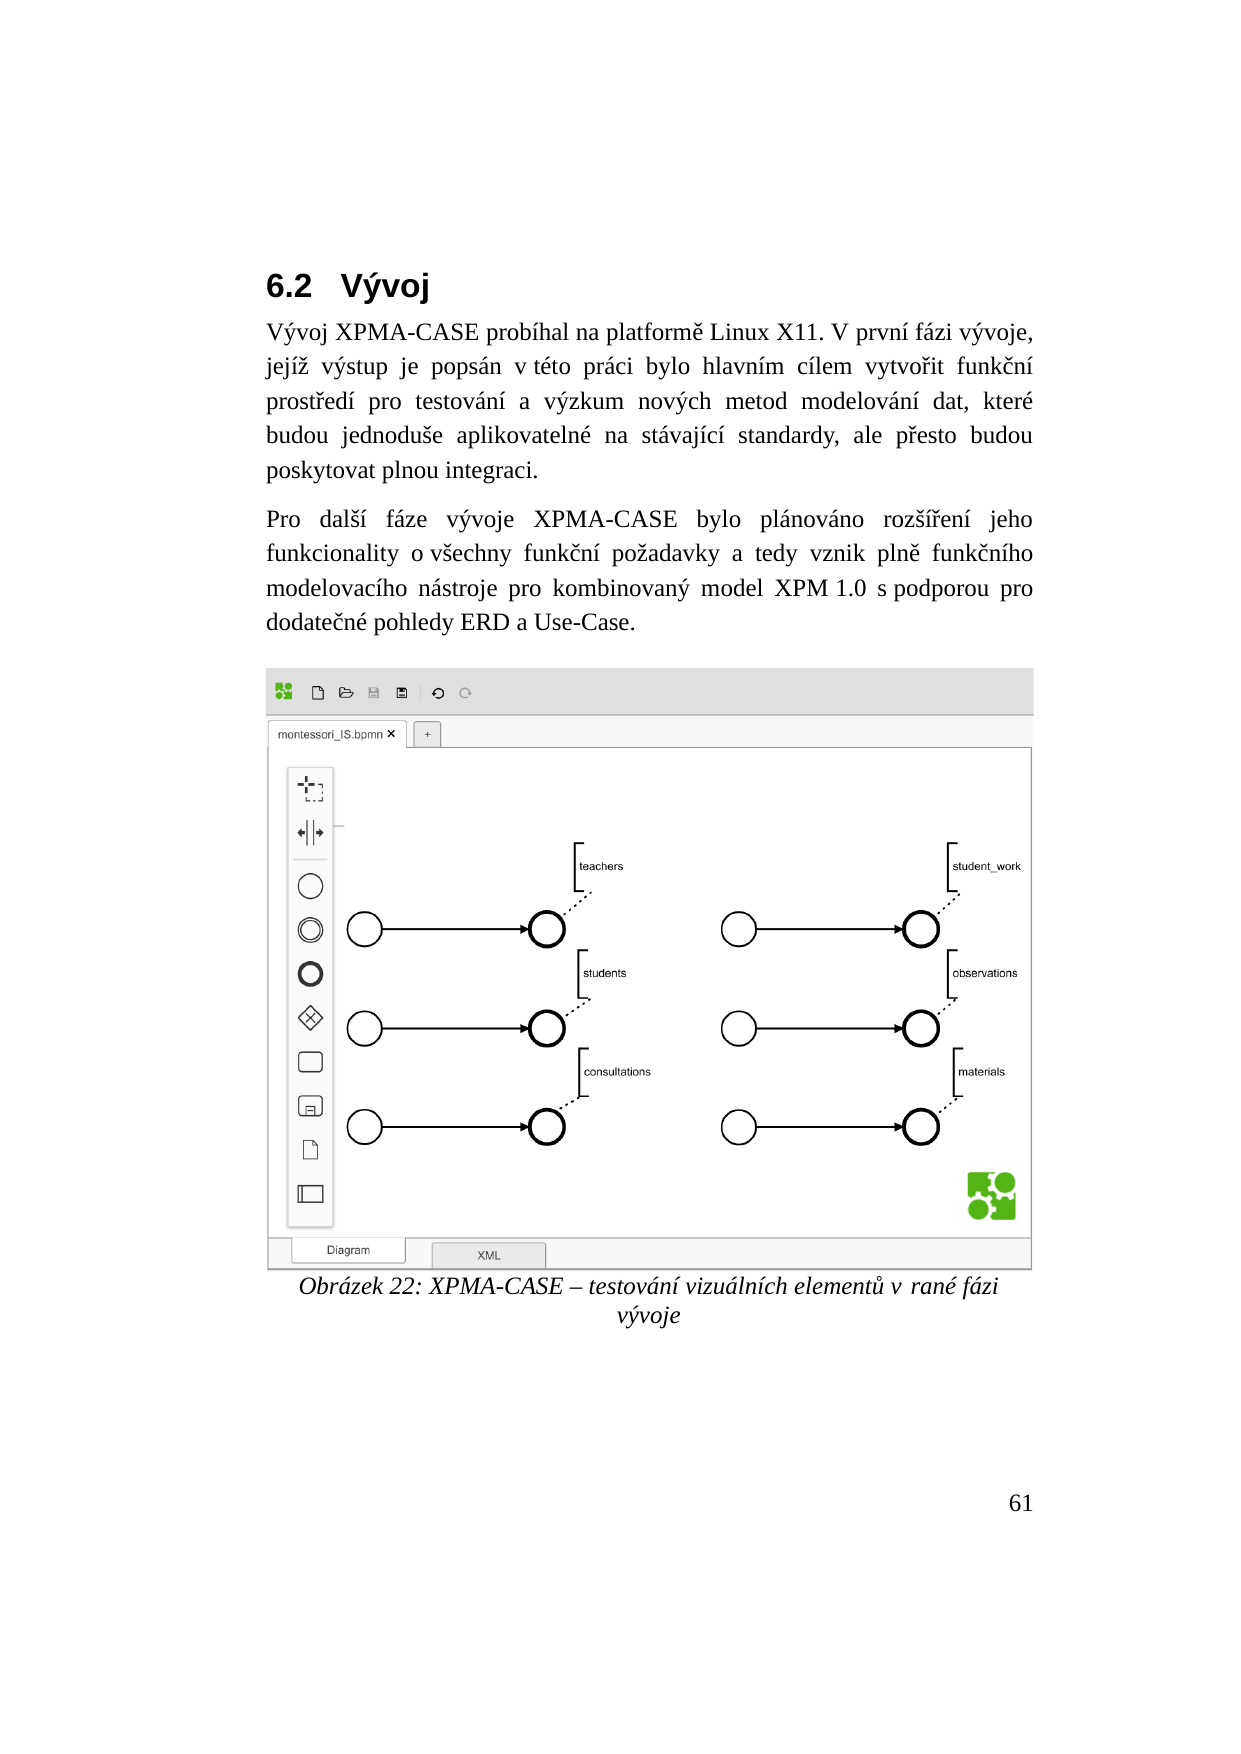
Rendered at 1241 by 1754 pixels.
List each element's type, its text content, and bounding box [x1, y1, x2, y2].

text Pro další fáze vývoje XPMA-CASE bylo plánováno rozšíření jeho funkcionality o všechny funkční požadavky a tedy vznik plně funkčního modelovacího nástroje pro kombinovaný model XPM 1.0 s podporou pro dodatečné pohledy ERD a Use-Case. [266, 504, 1033, 636]
picture [265, 668, 1034, 1272]
text Obrázek 22: XPMA-CASE – testování vizuálních elementů v rané fázi vývoje [266, 1272, 1033, 1329]
subtitle Vývoj [266, 266, 1033, 304]
text Vývoj XPMA-CASE probíhal na platformě Linux X11. V první fázi vývoje, jejíž výstup je popsán v této práci bylo hlavním cílem vytvořit funkční prostředí pro testování a výzkum nových metod modelování dat, které budou jednoduše aplikovatelné na stávající standardy, ale přesto budou poskytovat plnou integraci. [266, 317, 1033, 483]
